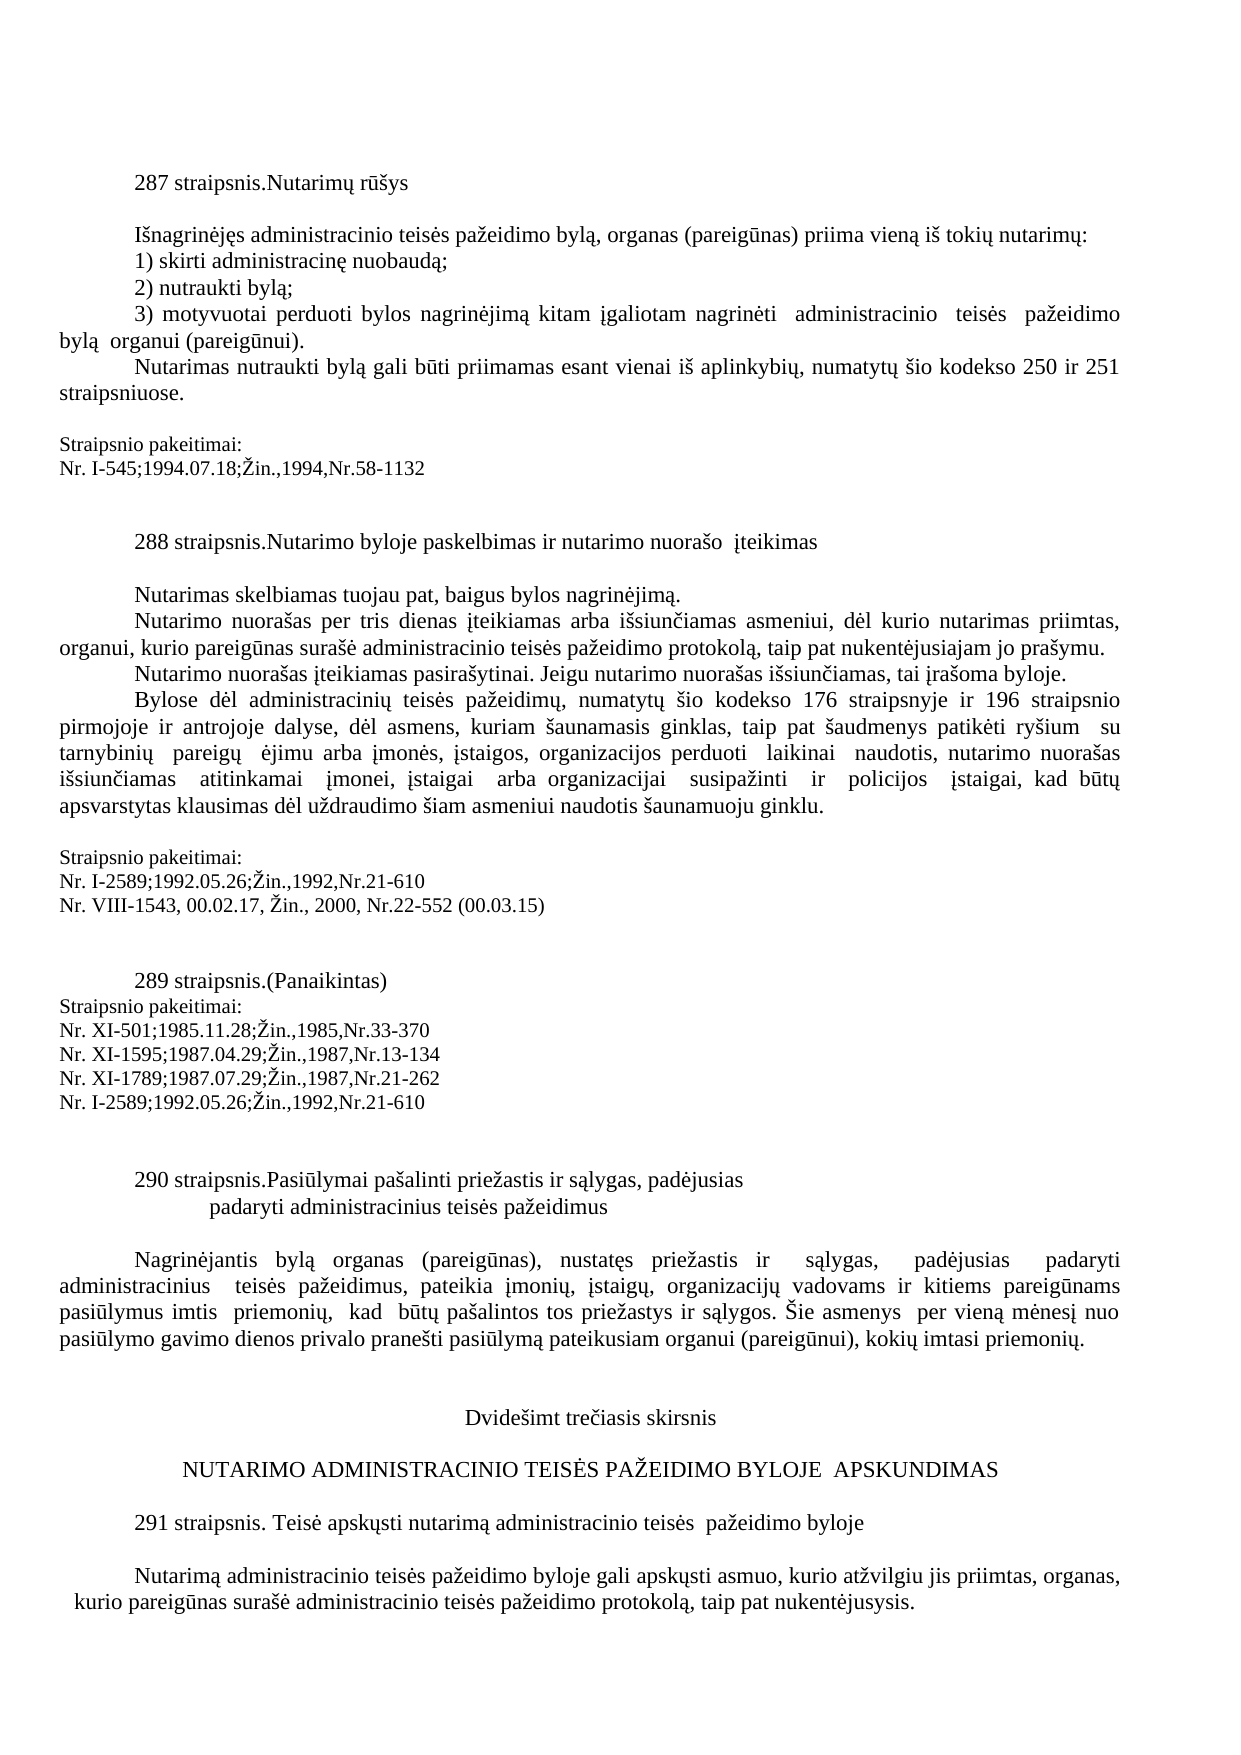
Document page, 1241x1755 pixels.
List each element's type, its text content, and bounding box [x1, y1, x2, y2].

text Nutarimo nuorašas per tris dienas įteikiamas arba išsiunčiamas asmeniui, dėl kurio nutarimas priimtas, organui, kurio pareigūnas surašė administracinio teisės pažeidimo protokolą, taip pat nukentėjusiajam jo prašymu. [59, 607, 1122, 660]
text 289 straipsnis.(Panaikintas) [59, 967, 1122, 993]
text 288 straipsnis.Nutarimo byloje paskelbimas ir nutarimo nuorašo įteikimas [59, 528, 1122, 555]
text Nr. I-545;1994.07.18;Žin.,1994,Nr.58-1132 [59, 456, 1122, 480]
text Nr. VIII-1543, 00.02.17, Žin., 2000, Nr.22-552 (00.03.15) [59, 893, 1122, 917]
text Nr. XI-1789;1987.07.29;Žin.,1987,Nr.21-262 [59, 1066, 1122, 1090]
text Išnagrinėjęs administracinio teisės pažeidimo bylą, organas (pareigūnas) priima vieną iš tokių nutarimų: [59, 221, 1122, 248]
text Straipsnio pakeitimai: [59, 432, 1122, 456]
text Nr. I-2589;1992.05.26;Žin.,1992,Nr.21-610 [59, 1090, 1122, 1114]
text NUTARIMO ADMINISTRACINIO TEISĖS PAŽEIDIMO BYLOJE APSKUNDIMAS [59, 1456, 1122, 1483]
text Nutarimą administracinio teisės pažeidimo byloje gali apskųsti asmuo, kurio atžvilgiu jis priimtas, organas, kurio pareigūnas surašė administracinio teisės pažeidimo protokolą, taip pat nukentėjusysis. [74, 1562, 1122, 1614]
text 1) skirti administracinę nuobaudą; [59, 248, 1122, 274]
text Nr. I-2589;1992.05.26;Žin.,1992,Nr.21-610 [59, 869, 1122, 893]
text 3) motyvuotai perduoti bylos nagrinėjimą kitam įgaliotam nagrinėti administracinio teisės pažeidimo bylą organui (pareigūnui). [59, 300, 1122, 353]
text 287 straipsnis.Nutarimų rūšys [59, 168, 1122, 195]
text Nr. XI-1595;1987.04.29;Žin.,1987,Nr.13-134 [59, 1042, 1122, 1066]
text Bylose dėl administracinių teisės pažeidimų, numatytų šio kodekso 176 straipsnyje ir 196 straipsnio pirmojoje ir antrojoje dalyse, dėl asmens, kuriam šaunamasis ginklas, taip pat šaudmenys patikėti ryšium su tarnybinių pareigų ėjimu arba įmonės, įstaigos, organizacijos perduoti laikinai naudotis, nutarimo nuorašas išsiunčiamas atitinkamai įmonei, įstaigai arba organizacijai susipažinti ir policijos įstaigai, kad būtų apsvarstytas klausimas dėl uždraudimo šiam asmeniui naudotis šaunamuoju ginklu. [59, 686, 1122, 818]
text 290 straipsnis.Pasiūlymai pašalinti priežastis ir sąlygas, padėjusias [59, 1167, 1122, 1193]
text Straipsnio pakeitimai: [59, 993, 1122, 1018]
text 2) nutraukti bylą; [59, 274, 1122, 300]
text padaryti administracinius teisės pažeidimus [59, 1193, 1122, 1219]
text 291 straipsnis. Teisė apskųsti nutarimą administracinio teisės pažeidimo byloje [134, 1509, 1122, 1536]
text Nr. XI-501;1985.11.28;Žin.,1985,Nr.33-370 [59, 1018, 1122, 1042]
text Nutarimas nutraukti bylą gali būti priimamas esant vienai iš aplinkybių, numatytų šio kodekso 250 ir 251 straipsniuose. [59, 353, 1122, 406]
text Nagrinėjantis bylą organas (pareigūnas), nustatęs priežastis ir sąlygas, padėjusias padaryti administracinius teisės pažeidimus, pateikia įmonių, įstaigų, organizacijų vadovams ir kitiems pareigūnams pasiūlymus imtis priemonių, kad būtų pašalintos tos priežastys ir sąlygos. Šie asmenys per vieną mėnesį nuo pasiūlymo gavimo dienos privalo pranešti pasiūlymą pateikusiam organui (pareigūnui), kokių imtasi priemonių. [59, 1246, 1122, 1351]
text Nutarimo nuorašas įteikiamas pasirašytinai. Jeigu nutarimo nuorašas išsiunčiamas, tai įrašoma byloje. [59, 660, 1122, 686]
text Dvidešimt trečiasis skirsnis [59, 1404, 1122, 1430]
text Straipsnio pakeitimai: [59, 844, 1122, 869]
text Nutarimas skelbiamas tuojau pat, baigus bylos nagrinėjimą. [59, 581, 1122, 607]
